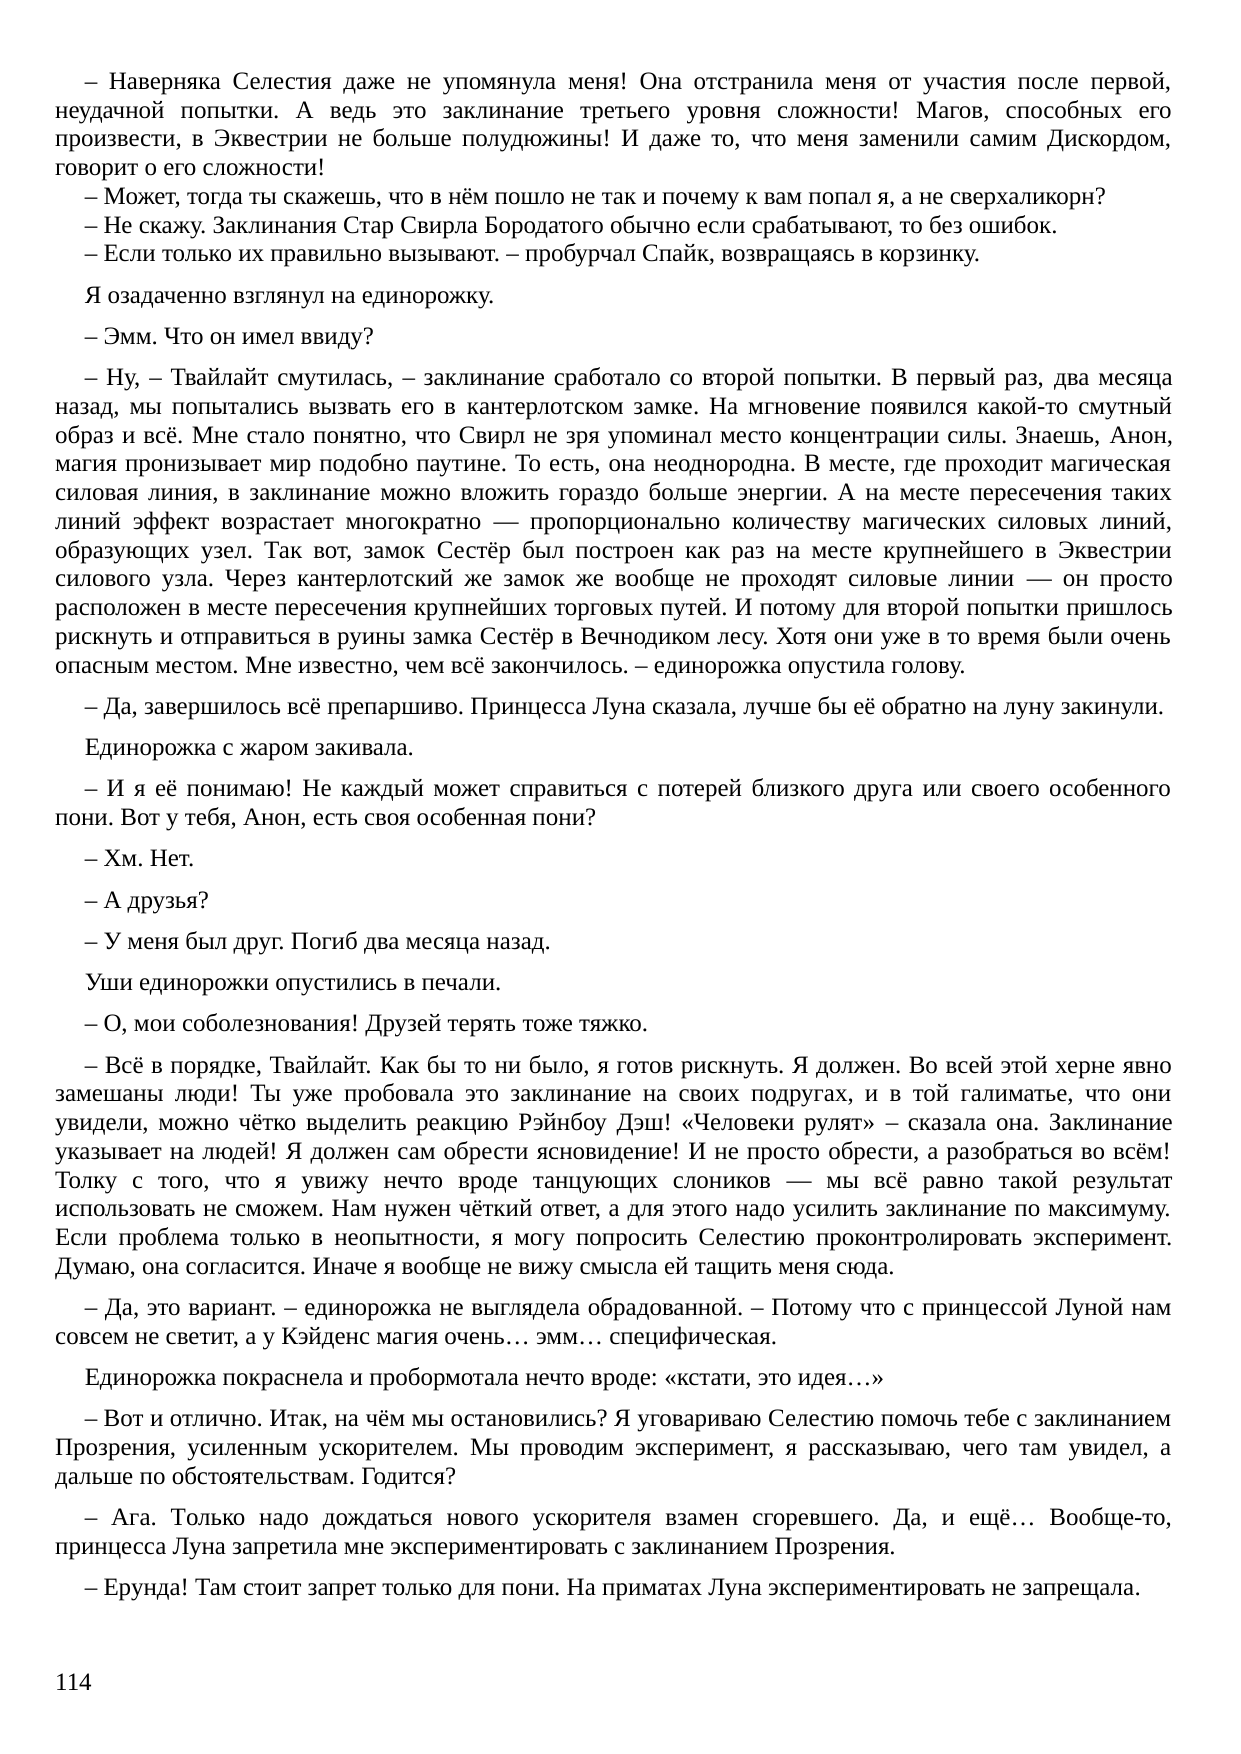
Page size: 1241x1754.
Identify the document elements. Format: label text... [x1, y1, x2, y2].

text – О, мои соболезнования! Друзей терять тоже тяжко. [55, 1008, 1173, 1037]
text – Если только их правильно вызывают. – пробурчал Спайк, возвращаясь в корзинку. [55, 238, 1173, 267]
text Я озадаченно взглянул на единорожку. [55, 280, 1173, 308]
text – Вот и отлично. Итак, на чём мы остановились? Я уговариваю Селестию помочь тебе с заклинанием Прозрения, усиленным ускорителем. Мы проводим эксперимент, я рассказываю, чего там увидел, а дальше по обстоятельствам. Годится? [55, 1403, 1173, 1490]
text – У меня был друг. Погиб два месяца назад. [55, 926, 1173, 955]
text – Не скажу. Заклинания Стар Свирла Бородатого обычно если срабатывают, то без ошибок. [55, 210, 1173, 238]
text – Эмм. Что он имел ввиду? [55, 321, 1173, 350]
text – Ерунда! Там стоит запрет только для пони. На приматах Луна экспериментировать не запрещала. [55, 1572, 1173, 1601]
text – Всё в порядке, Твайлайт. Как бы то ни было, я готов рискнуть. Я должен. Во всей этой херне явно замешаны люди! Ты уже пробовала это заклинание на своих подругах, и в той галиматье, что они увидели, можно чётко выделить реакцию Рэйнбоу Дэш! «Человеки рулят» – сказала она. Заклинание указывает на людей! Я должен сам обрести ясновидение! И не просто обрести, а разобраться во всём! Толку с того, что я увижу нечто вроде танцующих слоников — мы всё равно такой результат использовать не сможем. Нам нужен чёткий ответ, а для этого надо усилить заклинание по максимуму. Если проблема только в неопытности, я могу попросить Селестию проконтролировать эксперимент. Думаю, она согласится. Иначе я вообще не вижу смысла ей тащить меня сюда. [55, 1050, 1173, 1280]
text Единорожка с жаром закивала. [55, 732, 1173, 761]
text – И я её понимаю! Не каждый может справиться с потерей близкого друга или своего особенного пони. Вот у тебя, Анон, есть своя особенная пони? [55, 773, 1173, 831]
text – Ага. Только надо дождаться нового ускорителя взамен сгоревшего. Да, и ещё… Вообще-то, принцесса Луна запретила мне экспериментировать с заклинанием Прозрения. [55, 1502, 1173, 1560]
text Единорожка покраснела и пробормотала нечто вроде: «кстати, это идея…» [55, 1362, 1173, 1391]
text – Наверняка Селестия даже не упомянула меня! Она отстранила меня от участия после первой, неудачной попытки. А ведь это заклинание третьего уровня сложности! Магов, способных его произвести, в Эквестрии не больше полудюжины! И даже то, что меня заменили самим Дискордом, говорит о его сложности! [55, 66, 1173, 181]
text – Да, это вариант. – единорожка не выглядела обрадованной. – Потому что с принцессой Луной нам совсем не светит, а у Кэйденс магия очень… эмм… специфическая. [55, 1292, 1173, 1350]
text – Хм. Нет. [55, 843, 1173, 872]
text Уши единорожки опустились в печали. [55, 967, 1173, 996]
text – Да, завершилось всё препаршиво. Принцесса Луна сказала, лучше бы её обратно на луну закинули. [55, 691, 1173, 720]
text – Может, тогда ты скажешь, что в нём пошло не так и почему к вам попал я, а не сверхаликорн? [55, 181, 1173, 210]
text – Ну, – Твайлайт смутилась, – заклинание сработало со второй попытки. В первый раз, два месяца назад, мы попытались вызвать его в кантерлотском замке. На мгновение появился какой-то смутный образ и всё. Мне стало понятно, что Свирл не зря упоминал место концентрации силы. Знаешь, Анон, магия пронизывает мир подобно паутине. То есть, она неоднородна. В месте, где проходит магическая силовая линия, в заклинание можно вложить гораздо больше энергии. А на месте пересечения таких линий эффект возрастает многократно — пропорционально количеству магических силовых линий, образующих узел. Так вот, замок Сестёр был построен как раз на месте крупнейшего в Эквестрии силового узла. Через кантерлотский же замок же вообще не проходят силовые линии — он просто расположен в месте пересечения крупнейших торговых путей. И потому для второй попытки пришлось рискнуть и отправиться в руины замка Сестёр в Вечнодиком лесу. Хотя они уже в то время были очень опасным местом. Мне известно, чем всё закончилось. – единорожка опустила голову. [55, 362, 1173, 678]
text – А друзья? [55, 885, 1173, 913]
